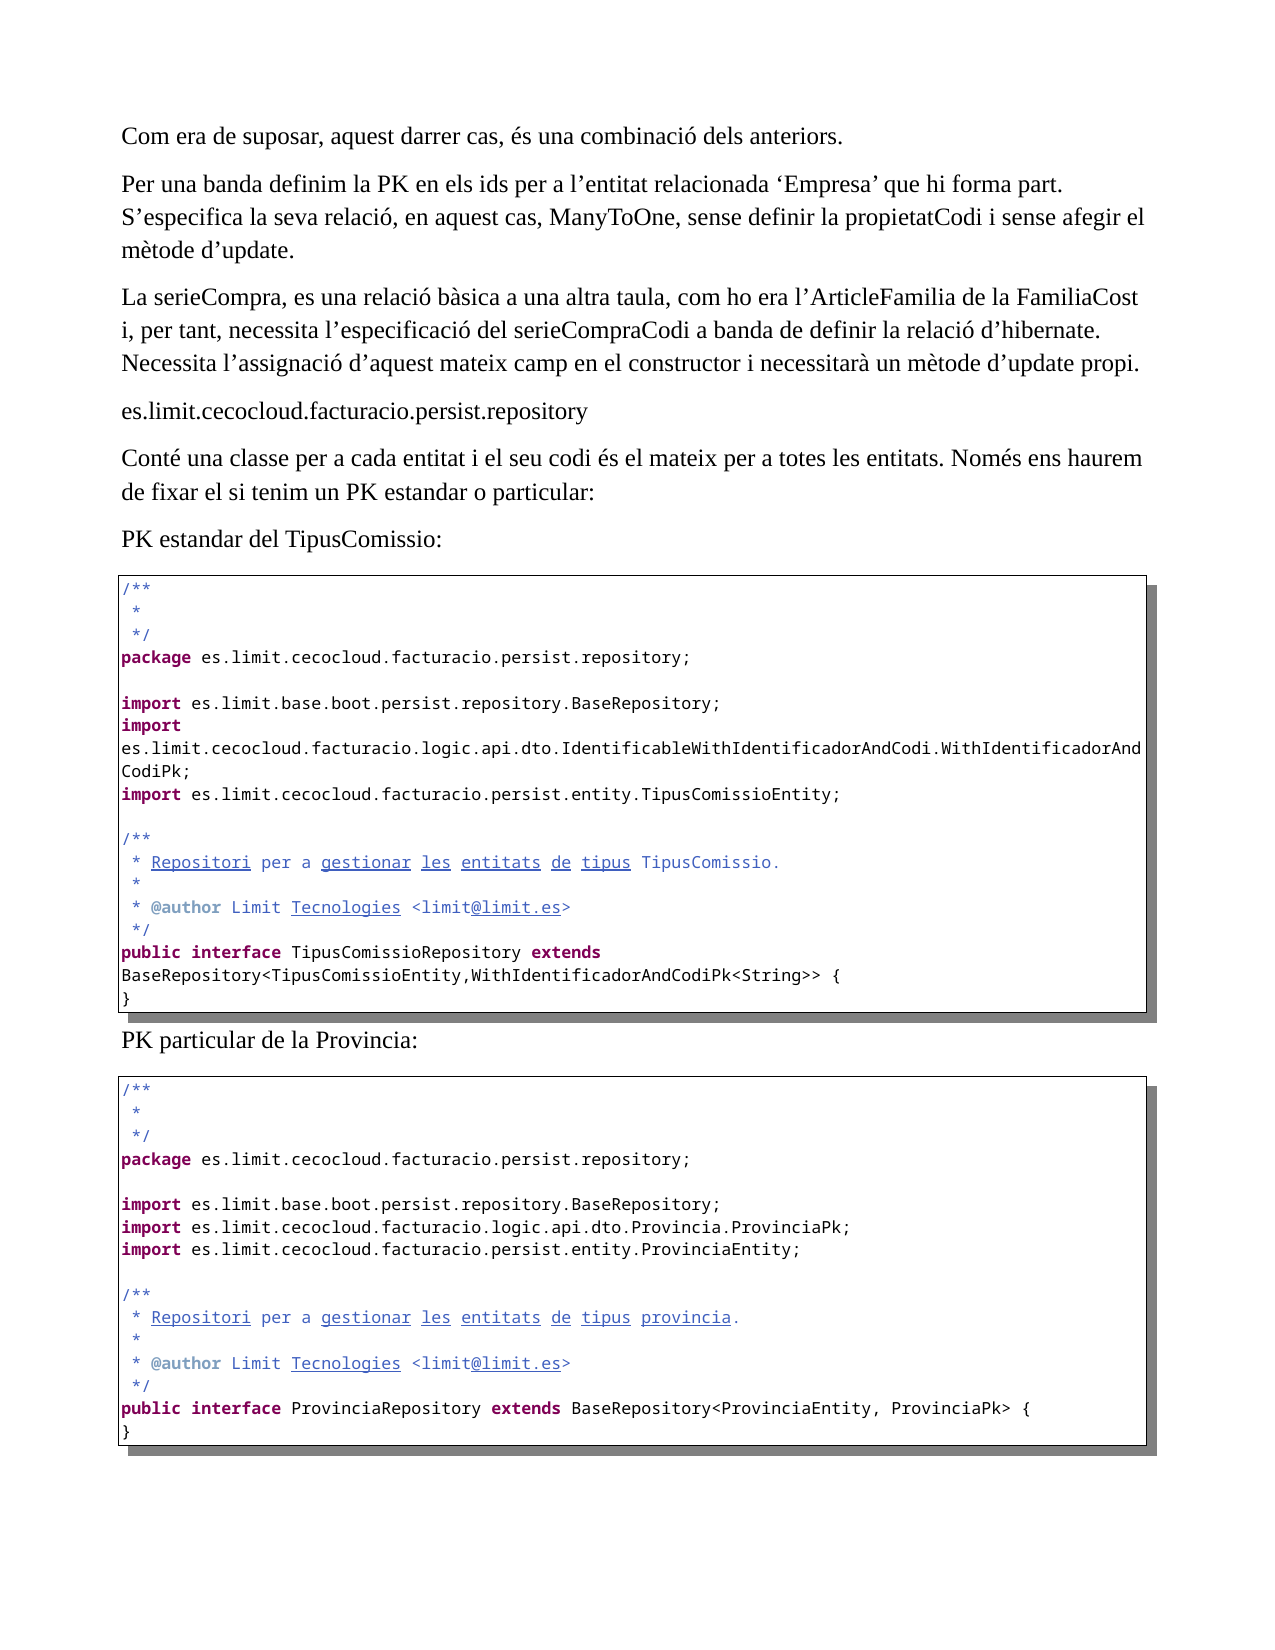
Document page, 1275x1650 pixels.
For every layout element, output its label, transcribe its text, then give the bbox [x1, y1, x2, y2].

text PK particular de la Provincia: [118, 1023, 1157, 1057]
text * [119, 1099, 1146, 1121]
text * @author Limit Tecnologies <limit@limit.es> [119, 1348, 1146, 1371]
text } [119, 1417, 1146, 1445]
text * Repositori per a gestionar les entitats de tipus provincia. [119, 1303, 1146, 1326]
text import es.limit.cecocloud.facturacio.persist.entity.ProvinciaEntity; [119, 1235, 1146, 1261]
text */ [119, 915, 1146, 938]
text * [119, 870, 1146, 893]
text } [119, 983, 1146, 1012]
text /** [119, 1077, 1146, 1099]
text es.limit.cecocloud.facturacio.persist.repository [118, 393, 1157, 425]
text */ [119, 620, 1146, 643]
text Com era de suposar, aquest darrer cas, és una combinació dels anteriors. [118, 118, 1157, 150]
text * @author Limit Tecnologies <limit@limit.es> [119, 893, 1146, 915]
text * Repositori per a gestionar les entitats de tipus TipusComissio. [119, 847, 1146, 870]
text import es.limit.base.boot.persist.repository.BaseRepository; [119, 688, 1146, 711]
text public interface ProvinciaRepository extends BaseRepository<ProvinciaEntity, ProvinciaPk> { [119, 1394, 1146, 1417]
text La serieCompra, es una relació bàsica a una altra taula, com ho era l’ArticleFamilia de la FamiliaCost i, per tant, necessita l’especificació del serieCompraCodi a banda de definir la relació d’hibernate. Necessita l’assignació d’aquest mateix camp en el constructor i necessitarà un mètode d’update propi. [118, 279, 1157, 377]
text */ [119, 1371, 1146, 1394]
text * [119, 597, 1146, 620]
text Per una banda definim la PK en els ids per a l’entitat relacionada ‘Empresa’ que hi forma part. S’especifica la seva relació, en aquest cas, ManyToOne, sense definir la propietatCodi i sense afegir el mètode d’update. [118, 166, 1157, 263]
text import es.limit.base.boot.persist.repository.BaseRepository; [119, 1189, 1146, 1212]
text import es.limit.cecocloud.facturacio.logic.api.dto.Provincia.ProvinciaPk; [119, 1212, 1146, 1235]
text /** [119, 576, 1146, 597]
text /** [119, 824, 1146, 847]
text /** [119, 1280, 1146, 1303]
text package es.limit.cecocloud.facturacio.persist.repository; [119, 643, 1146, 668]
text import es.limit.cecocloud.facturacio.logic.api.dto.IdentificableWithIdentificadorAndCodi.WithIdentificadorAndCodiPk; [119, 711, 1146, 779]
text Conté una classe per a cada entitat i el seu codi és el mateix per a totes les entitats. Només ens haurem de fixar el si tenim un PK estandar o particular: [118, 441, 1157, 505]
text PK estandar del TipusComissio: [118, 521, 1157, 556]
text * [119, 1326, 1146, 1348]
text public interface TipusComissioRepository extends BaseRepository<TipusComissioEntity,WithIdentificadorAndCodiPk<String>> { [119, 938, 1146, 983]
text */ [119, 1121, 1146, 1144]
text import es.limit.cecocloud.facturacio.persist.entity.TipusComissioEntity; [119, 779, 1146, 805]
text package es.limit.cecocloud.facturacio.persist.repository; [119, 1144, 1146, 1170]
